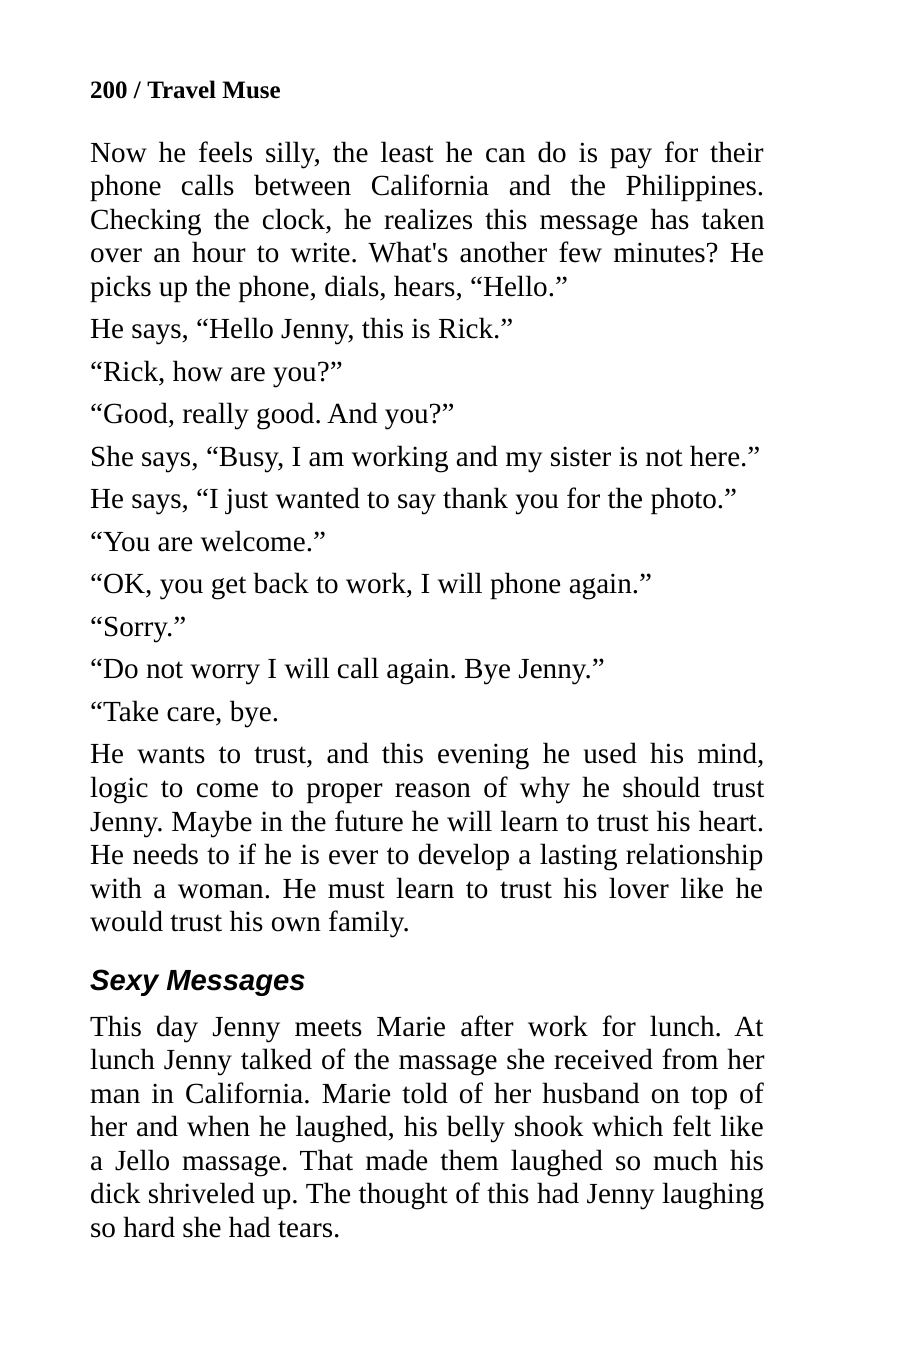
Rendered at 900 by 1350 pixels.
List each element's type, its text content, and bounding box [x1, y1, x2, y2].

text “OK, you get back to work, I will phone again.” [90, 567, 765, 600]
text She says, “Busy, I am working and my sister is not here.” [90, 439, 765, 473]
text He wants to trust, and this evening he used his mind, logic to come to proper reason of why he should trust Jenny. Maybe in the future he will learn to trust his heart. He needs to if he is ever to develop a lasting relationship with a woman. He must learn to trust his lover like he would trust his own family. [90, 737, 765, 938]
text He says, “Hello Jenny, this is Rick.” [90, 312, 765, 345]
text This day Jenny meets Marie after work for lunch. At lunch Jenny talked of the massage she received from her man in California. Marie told of her husband on top of her and when he laughed, his belly shook which felt like a Jello massage. That made them laughed so much his dick shriveled up. The thought of this had Jenny laughing so hard she had tears. [90, 1009, 765, 1244]
text He says, “I just wanted to say thank you for the photo.” [90, 482, 765, 515]
text “Rick, how are you?” [90, 354, 765, 388]
text “Good, really good. And you?” [90, 397, 765, 430]
text “Sorry.” [90, 609, 765, 643]
text “You are welcome.” [90, 524, 765, 558]
text “Take care, bye. [90, 694, 765, 728]
subtitle Sexy Messages [90, 963, 765, 996]
text “Do not worry I will call again. Bye Jenny.” [90, 652, 765, 685]
text Now he feels silly, the least he can do is pay for their phone calls between California and the Philippines. Checking the clock, he realizes this message has taken over an hour to write. What's another few minutes? He picks up the phone, dials, hears, “Hello.” [90, 135, 765, 303]
